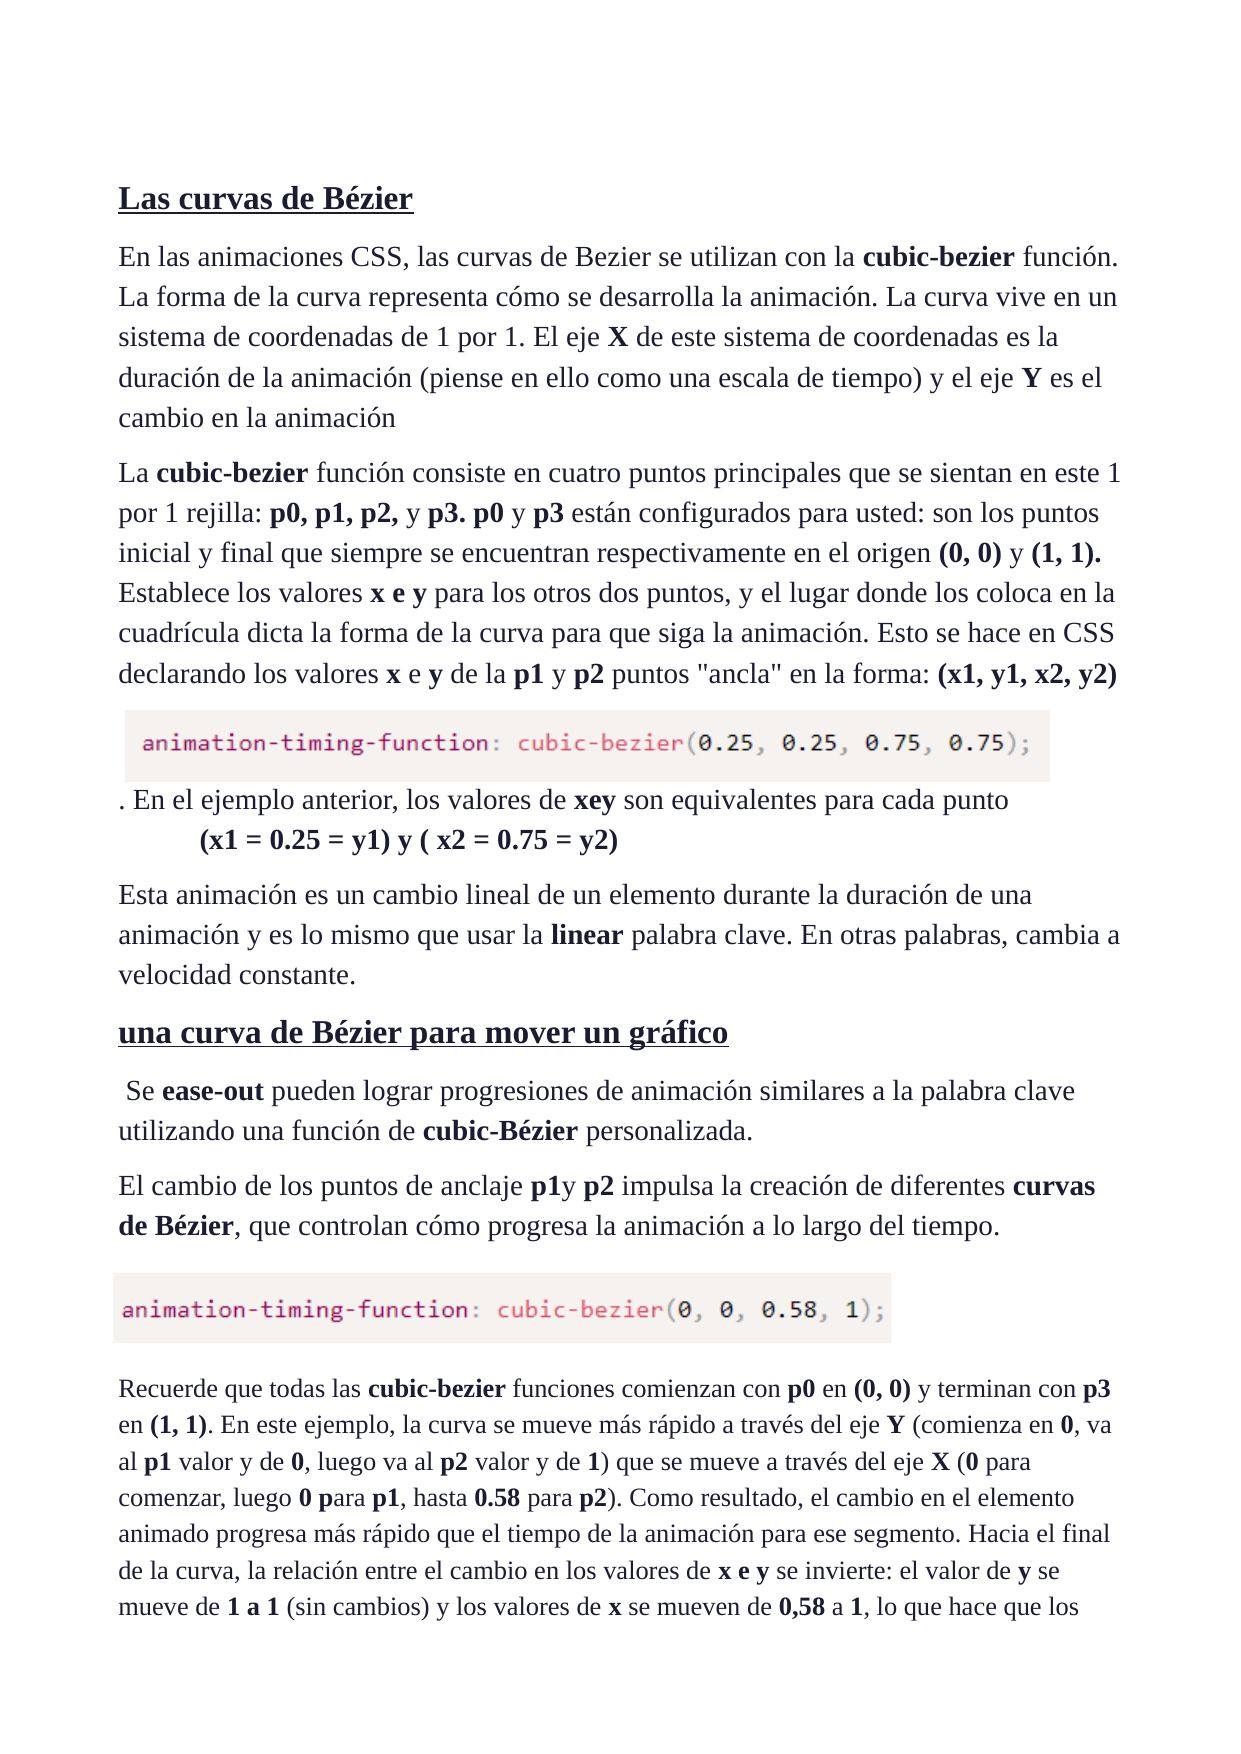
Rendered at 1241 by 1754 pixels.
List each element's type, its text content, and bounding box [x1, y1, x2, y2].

text Se ease-out pueden lograr progresiones de animación similares a la palabra clave utilizando una función de cubic-Bézier personalizada. [118, 1073, 1122, 1147]
text una curva de Bézier para mover un gráfico [118, 1012, 1122, 1051]
text El cambio de los puntos de anclaje p1y p2 impulsa la creación de diferentes curvas de Bézier, que controlan cómo progresa la animación a lo largo del tiempo. [118, 1168, 1122, 1242]
text La cubic-bezier función consiste en cuatro puntos principales que se sientan en este 1 por 1 rejilla: p0, p1, p2, y p3. p0 y p3 están configurados para usted: son los puntos inicial y final que siempre se encuentran respectivamente en el origen (0, 0) y (1, 1). Establece los valores x e y para los otros dos puntos, y el lugar donde los coloca en la cuadrícula dicta la forma de la curva para que siga la animación. Esto se hace en CSS declarando los valores x e y de la p1 y p2 puntos "ancla" en la forma: (x1, y1, x2, y2) . En el ejemplo anterior, los valores de xey son equivalentes para cada punto (x1 = 0.25 = y1) y ( x2 = 0.75 = y2) [118, 455, 1122, 856]
text Las curvas de Bézier [118, 179, 1122, 217]
text Esta animación es un cambio lineal de un elemento durante la duración de una animación y es lo mismo que usar la linear palabra clave. En otras palabras, cambia a velocidad constante. [118, 877, 1122, 991]
text Recuerde que todas las cubic-bezier funciones comienzan con p0 en (0, 0) y terminan con p3 en (1, 1). En este ejemplo, la curva se mueve más rápido a través del eje Y (comienza en 0, va al p1 valor y de 0, luego va al p2 valor y de 1) que se mueve a través del eje X (0 para comenzar, luego 0 para p1, hasta 0.58 para p2). Como resultado, el cambio en el elemento animado progresa más rápido que el tiempo de la animación para ese segmento. Hacia el final de la curva, la relación entre el cambio en los valores de x e y se invierte: el valor de y se mueve de 1 a 1 (sin cambios) y los valores de x se mueven de 0,58 a 1, lo que hace que los [118, 1372, 1122, 1622]
picture [124, 710, 1050, 782]
text En las animaciones CSS, las curvas de Bezier se utilizan con la cubic-bezier función. La forma de la curva representa cómo se desarrolla la animación. La curva vive en un sistema de coordenadas de 1 por 1. El eje X de este sistema de coordenadas es la duración de la animación (piense en ello como una escala de tiempo) y el eje Y es el cambio en la animación [118, 239, 1122, 433]
picture [113, 1273, 892, 1343]
